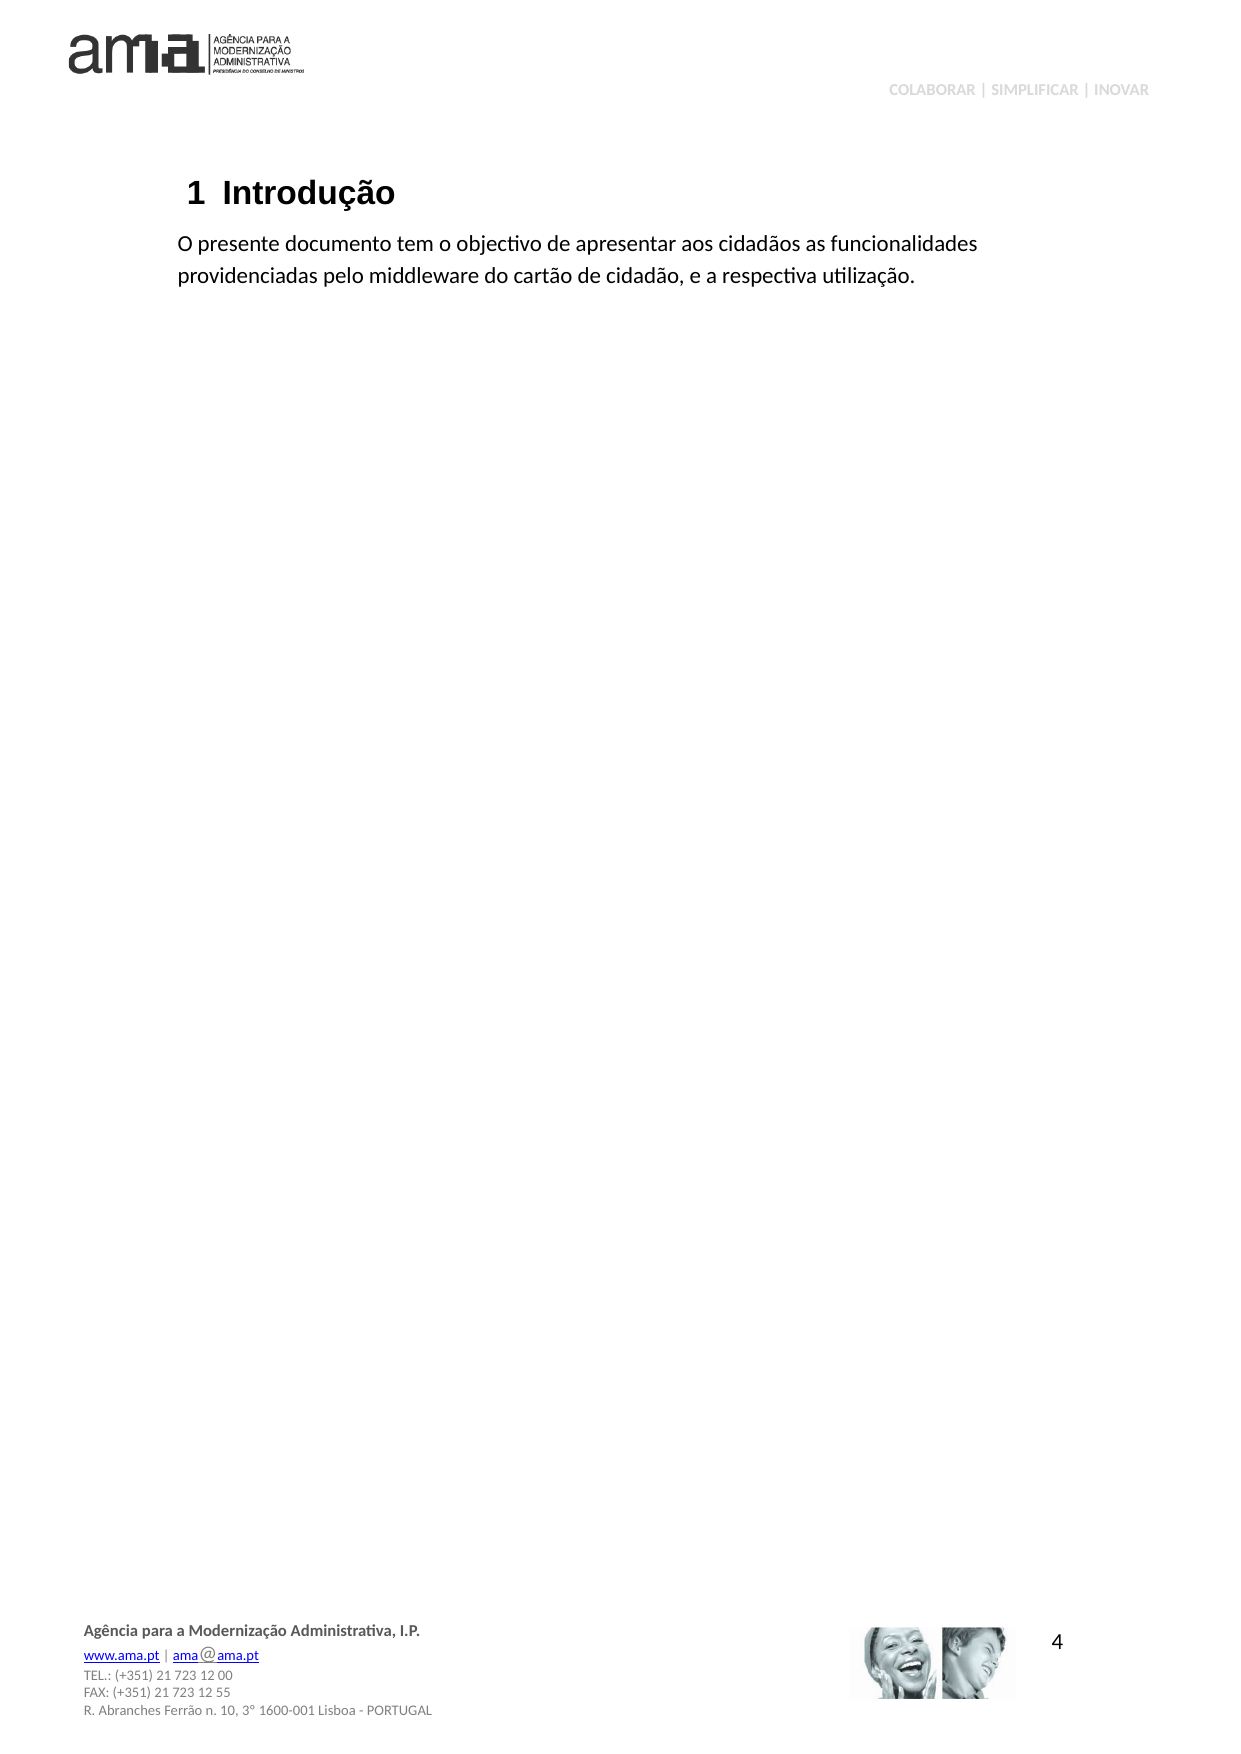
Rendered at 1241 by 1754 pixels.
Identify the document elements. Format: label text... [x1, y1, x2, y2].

subtitle Introdução [177, 173, 1063, 211]
picture [849, 1627, 1017, 1699]
text O presente documento tem o objectivo de apresentar aos cidadãos as funcionalidades providenciadas pelo middleware do cartão de cidadão, e a respectiva utilização. [177, 229, 1063, 290]
picture [68, 34, 304, 75]
